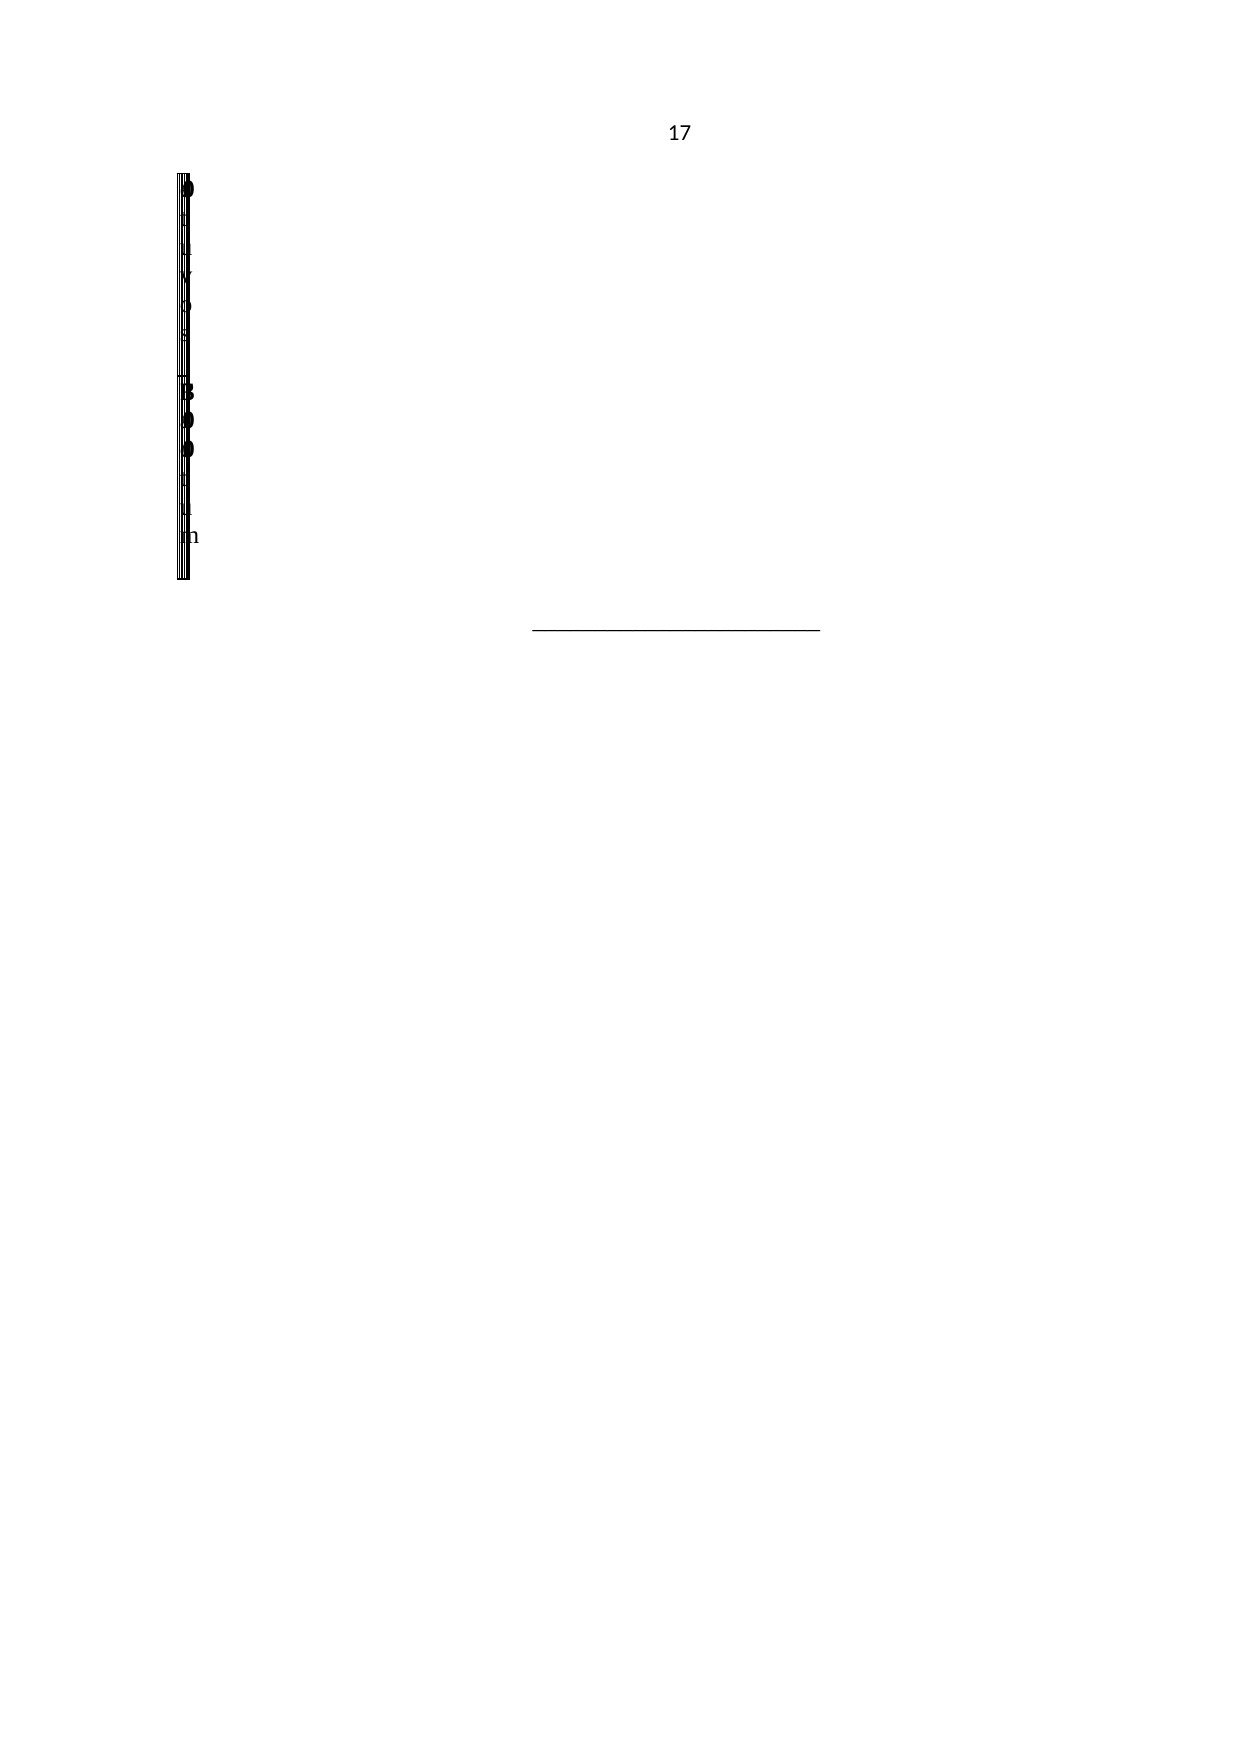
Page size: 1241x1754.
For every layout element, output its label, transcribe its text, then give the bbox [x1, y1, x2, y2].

text _______________________ [177, 605, 1181, 634]
